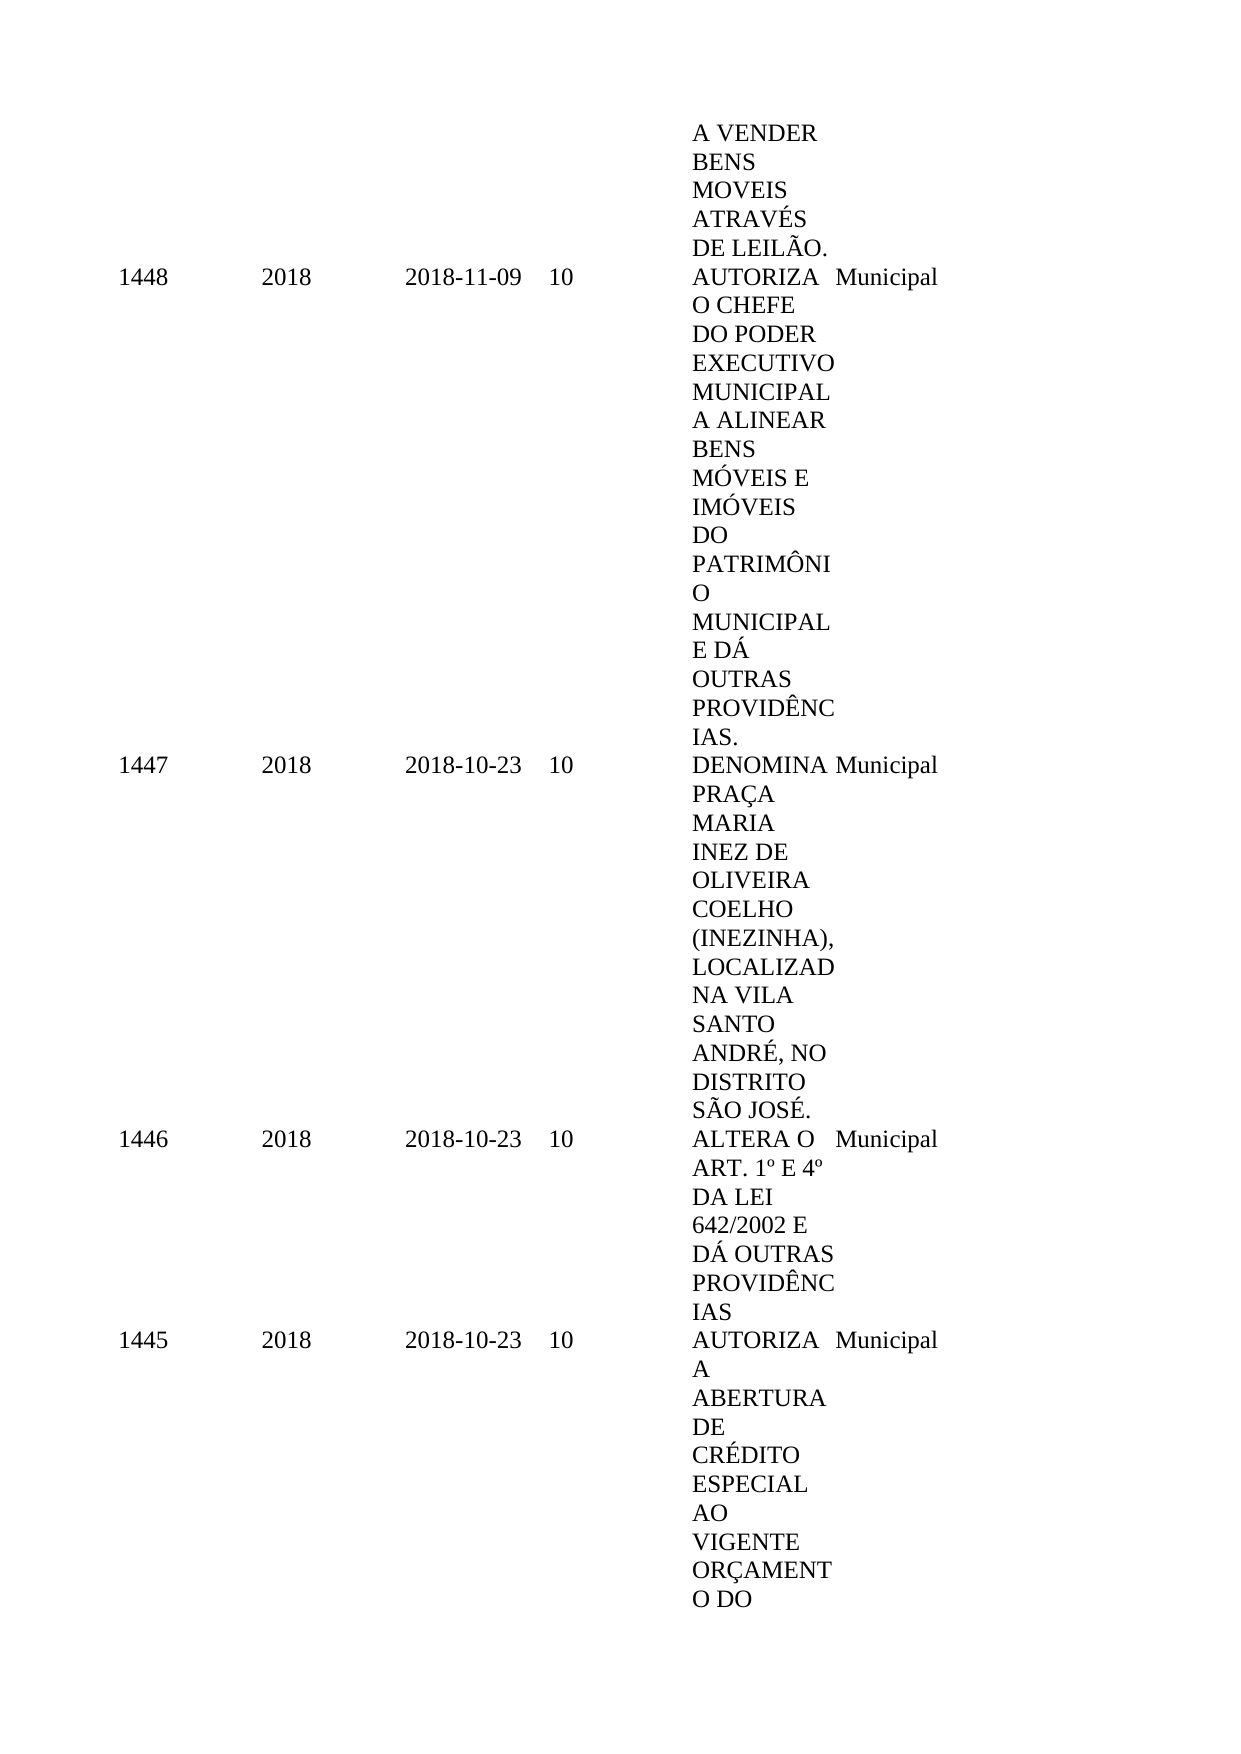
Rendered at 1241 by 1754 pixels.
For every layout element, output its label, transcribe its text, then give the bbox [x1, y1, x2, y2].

table_cell 2018 [261, 1326, 405, 1613]
table_cell 2018-10-23 [405, 751, 548, 1124]
table_cell [118, 118, 261, 262]
table_cell Municipal [835, 262, 979, 751]
table_cell ALTERA O ART. 1º E 4º DA LEI 642/2002 E DÁ OUTRAS PROVIDÊNCIAS [692, 1124, 835, 1326]
table_cell [405, 118, 548, 262]
table_cell 1448 [118, 262, 261, 751]
table_cell [979, 262, 1122, 751]
table_cell [979, 751, 1122, 1124]
table_cell [979, 1124, 1122, 1326]
table_cell 2018 [261, 262, 405, 751]
table_cell 2018-10-23 [405, 1326, 548, 1613]
table_cell 10 [548, 1124, 692, 1326]
table_cell Municipal [835, 1326, 979, 1613]
table_cell 2018 [261, 751, 405, 1124]
table_cell 1445 [118, 1326, 261, 1613]
table_cell [548, 118, 692, 262]
table_cell 1447 [118, 751, 261, 1124]
table_cell 2018 [261, 1124, 405, 1326]
table_cell 1446 [118, 1124, 261, 1326]
table_cell AUTORIZA O CHEFE DO PODER EXECUTIVO MUNICIPAL A ALINEAR BENS MÓVEIS E IMÓVEIS DO PATRIMÔNIO MUNICIPAL E DÁ OUTRAS PROVIDÊNCIAS. [692, 262, 835, 751]
table_cell [835, 118, 979, 262]
table_cell [261, 118, 405, 262]
table_cell 2018-11-09 [405, 262, 548, 751]
table_cell AUTORIZA A ABERTURA DE CRÉDITO ESPECIAL AO VIGENTE ORÇAMENTO DO [692, 1326, 835, 1613]
table_cell 2018-10-23 [405, 1124, 548, 1326]
table_cell [979, 1326, 1122, 1613]
table_cell Municipal [835, 1124, 979, 1326]
table_cell 10 [548, 262, 692, 751]
table_cell Municipal [835, 751, 979, 1124]
table_cell DENOMINA PRAÇA MARIA INEZ DE OLIVEIRA COELHO (INEZINHA), LOCALIZAD NA VILA SANTO ANDRÉ, NO DISTRITO SÃO JOSÉ. [692, 751, 835, 1124]
table_cell 10 [548, 751, 692, 1124]
table_cell [979, 118, 1122, 262]
table_cell 10 [548, 1326, 692, 1613]
table_cell A VENDER BENS MOVEIS ATRAVÉS DE LEILÃO. [692, 118, 835, 262]
